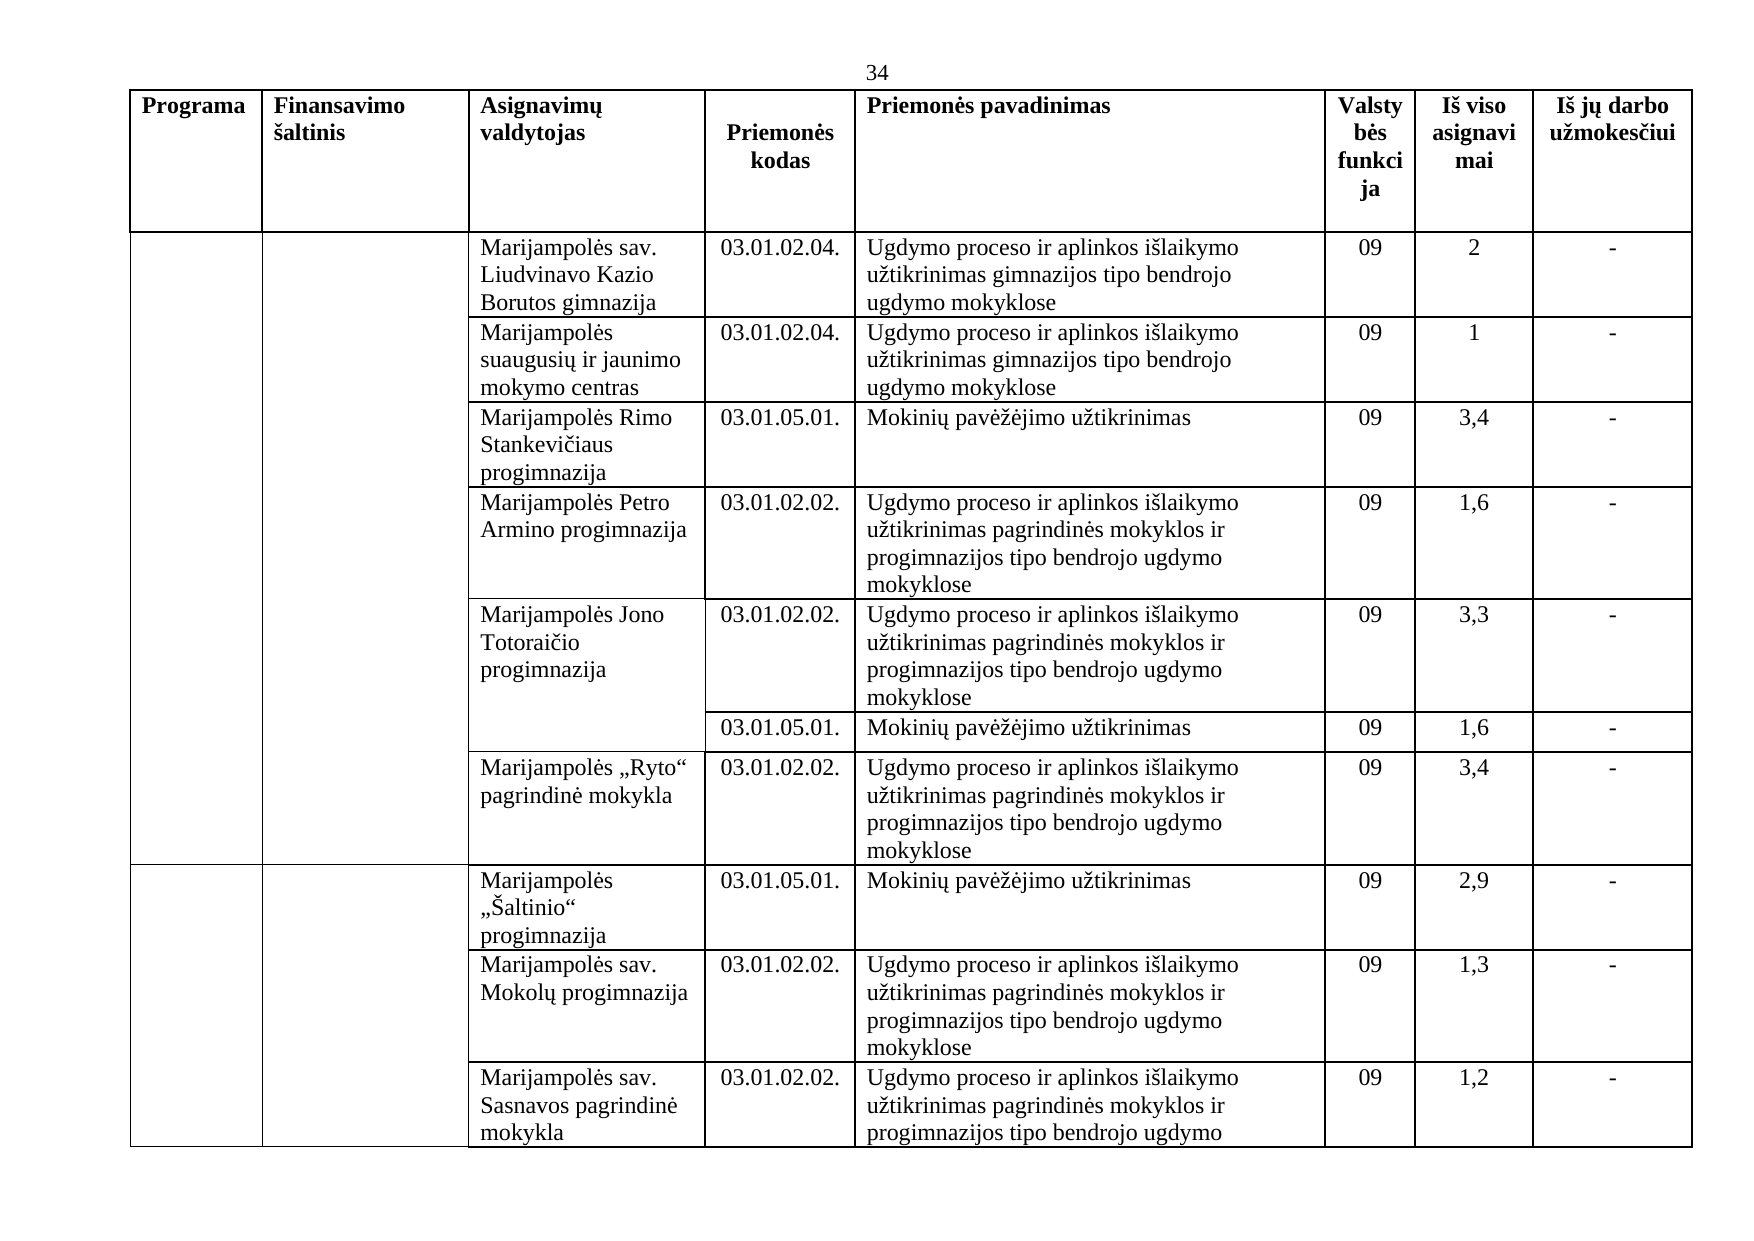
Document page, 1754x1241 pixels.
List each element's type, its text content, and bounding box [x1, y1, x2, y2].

table_cell 09 [1326, 951, 1414, 1061]
table_cell - [1534, 951, 1691, 1061]
table_cell [263, 865, 468, 1146]
table_cell [470, 201, 704, 231]
table_cell - [1534, 318, 1691, 401]
table_cell 09 [1326, 403, 1414, 486]
table_cell 2,9 [1416, 866, 1532, 948]
table_cell 03.01.02.04. [706, 318, 854, 401]
table_cell 03.01.05.01. [706, 403, 854, 486]
table_cell 03.01.02.02. [706, 600, 854, 711]
table_header Programa [131, 91, 261, 201]
table_cell 03.01.05.01. [706, 866, 854, 948]
table_cell 2 [1416, 233, 1532, 316]
table_header Priemonės kodas [706, 91, 854, 201]
table_cell 09 [1326, 488, 1414, 598]
table_cell [706, 201, 854, 231]
table_cell 09 [1326, 753, 1414, 863]
table_header Asignavimų valdytojas [470, 91, 704, 201]
table_cell 09 [1326, 318, 1414, 401]
table_cell - [1534, 753, 1691, 863]
table_cell Marijampolės sav. Sasnavos pagrindinė mokykla [469, 1063, 704, 1146]
table_cell 03.01.02.02. [706, 753, 854, 863]
table_cell [131, 865, 262, 1146]
table_cell 09 [1326, 866, 1414, 948]
table_header Priemonės pavadinimas [856, 91, 1324, 201]
table_cell 09 [1326, 233, 1414, 316]
table_cell Marijampolės sav. Liudvinavo Kazio Borutos gimnazija [469, 233, 704, 316]
table_cell Marijampolės „Šaltinio“ progimnazija [469, 866, 704, 948]
table_cell - [1534, 600, 1691, 711]
table_cell Ugdymo proceso ir aplinkos išlaikymo užtikrinimas pagrindinės mokyklos ir progimnazijos tipo bendrojo ugdymo mokyklose [856, 951, 1324, 1061]
table_cell - [1534, 403, 1691, 486]
table_cell Mokinių pavėžėjimo užtikrinimas [856, 403, 1324, 486]
table_cell 1,6 [1416, 713, 1532, 751]
table_cell Mokinių pavėžėjimo užtikrinimas [856, 866, 1324, 948]
table_cell 1,6 [1416, 488, 1532, 598]
table_header Iš jų darbo užmokesčiui [1534, 91, 1691, 231]
table_cell Ugdymo proceso ir aplinkos išlaikymo užtikrinimas gimnazijos tipo bendrojo ugdymo mokyklose [856, 233, 1324, 316]
table_cell 1,3 [1416, 951, 1532, 1061]
table_header Iš viso asignavimai [1416, 91, 1532, 231]
table_cell 09 [1326, 1063, 1414, 1146]
table_cell 1 [1416, 318, 1532, 401]
table_cell 03.01.02.04. [706, 233, 854, 316]
table_cell 09 [1326, 713, 1414, 751]
table_cell Marijampolės suaugusių ir jaunimo mokymo centras [469, 318, 704, 401]
table_cell Ugdymo proceso ir aplinkos išlaikymo užtikrinimas pagrindinės mokyklos ir progimnazijos tipo bendrojo ugdymo mokyklose [856, 600, 1324, 711]
table_cell 03.01.02.02. [706, 488, 854, 598]
table_cell 3,4 [1416, 403, 1532, 486]
table_cell 3,3 [1416, 600, 1532, 711]
table_cell - [1534, 1063, 1691, 1146]
table_cell Marijampolės Rimo Stankevičiaus progimnazija [469, 403, 704, 486]
table_cell 03.01.02.02. [706, 1063, 854, 1146]
table_cell Ugdymo proceso ir aplinkos išlaikymo užtikrinimas gimnazijos tipo bendrojo ugdymo mokyklose [856, 318, 1324, 401]
table_cell Mokinių pavėžėjimo užtikrinimas [856, 713, 1324, 751]
table_cell 3,4 [1416, 753, 1532, 863]
table_cell - [1534, 488, 1691, 598]
table_cell Marijampolės Petro Armino progimnazija [469, 488, 704, 598]
table_header Valstybės funkcija [1326, 91, 1414, 201]
table_cell [1326, 201, 1414, 231]
table_cell [263, 201, 468, 231]
table_cell - [1534, 866, 1691, 948]
table_cell [263, 233, 468, 863]
table_cell 09 [1326, 600, 1414, 711]
table_cell 1,2 [1416, 1063, 1532, 1146]
table_cell Ugdymo proceso ir aplinkos išlaikymo užtikrinimas pagrindinės mokyklos ir progimnazijos tipo bendrojo ugdymo mokyklose [856, 753, 1324, 863]
table_cell 03.01.02.02. [706, 951, 854, 1061]
table_cell Marijampolės Jono Totoraičio progimnazija [469, 599, 705, 751]
table_cell [131, 233, 262, 863]
table_cell - [1534, 233, 1691, 316]
table_cell Marijampolės „Ryto“ pagrindinė mokykla [469, 752, 704, 863]
table_cell [131, 201, 261, 231]
table_cell [856, 201, 1324, 231]
table_cell - [1534, 713, 1691, 751]
table_cell Ugdymo proceso ir aplinkos išlaikymo užtikrinimas pagrindinės mokyklos ir progimnazijos tipo bendrojo ugdymo [856, 1063, 1324, 1146]
table_cell Ugdymo proceso ir aplinkos išlaikymo užtikrinimas pagrindinės mokyklos ir progimnazijos tipo bendrojo ugdymo mokyklose [856, 488, 1324, 598]
table_cell 03.01.05.01. [706, 713, 854, 751]
table_cell Marijampolės sav. Mokolų progimnazija [469, 951, 704, 1061]
table_header Finansavimo šaltinis [263, 91, 468, 201]
